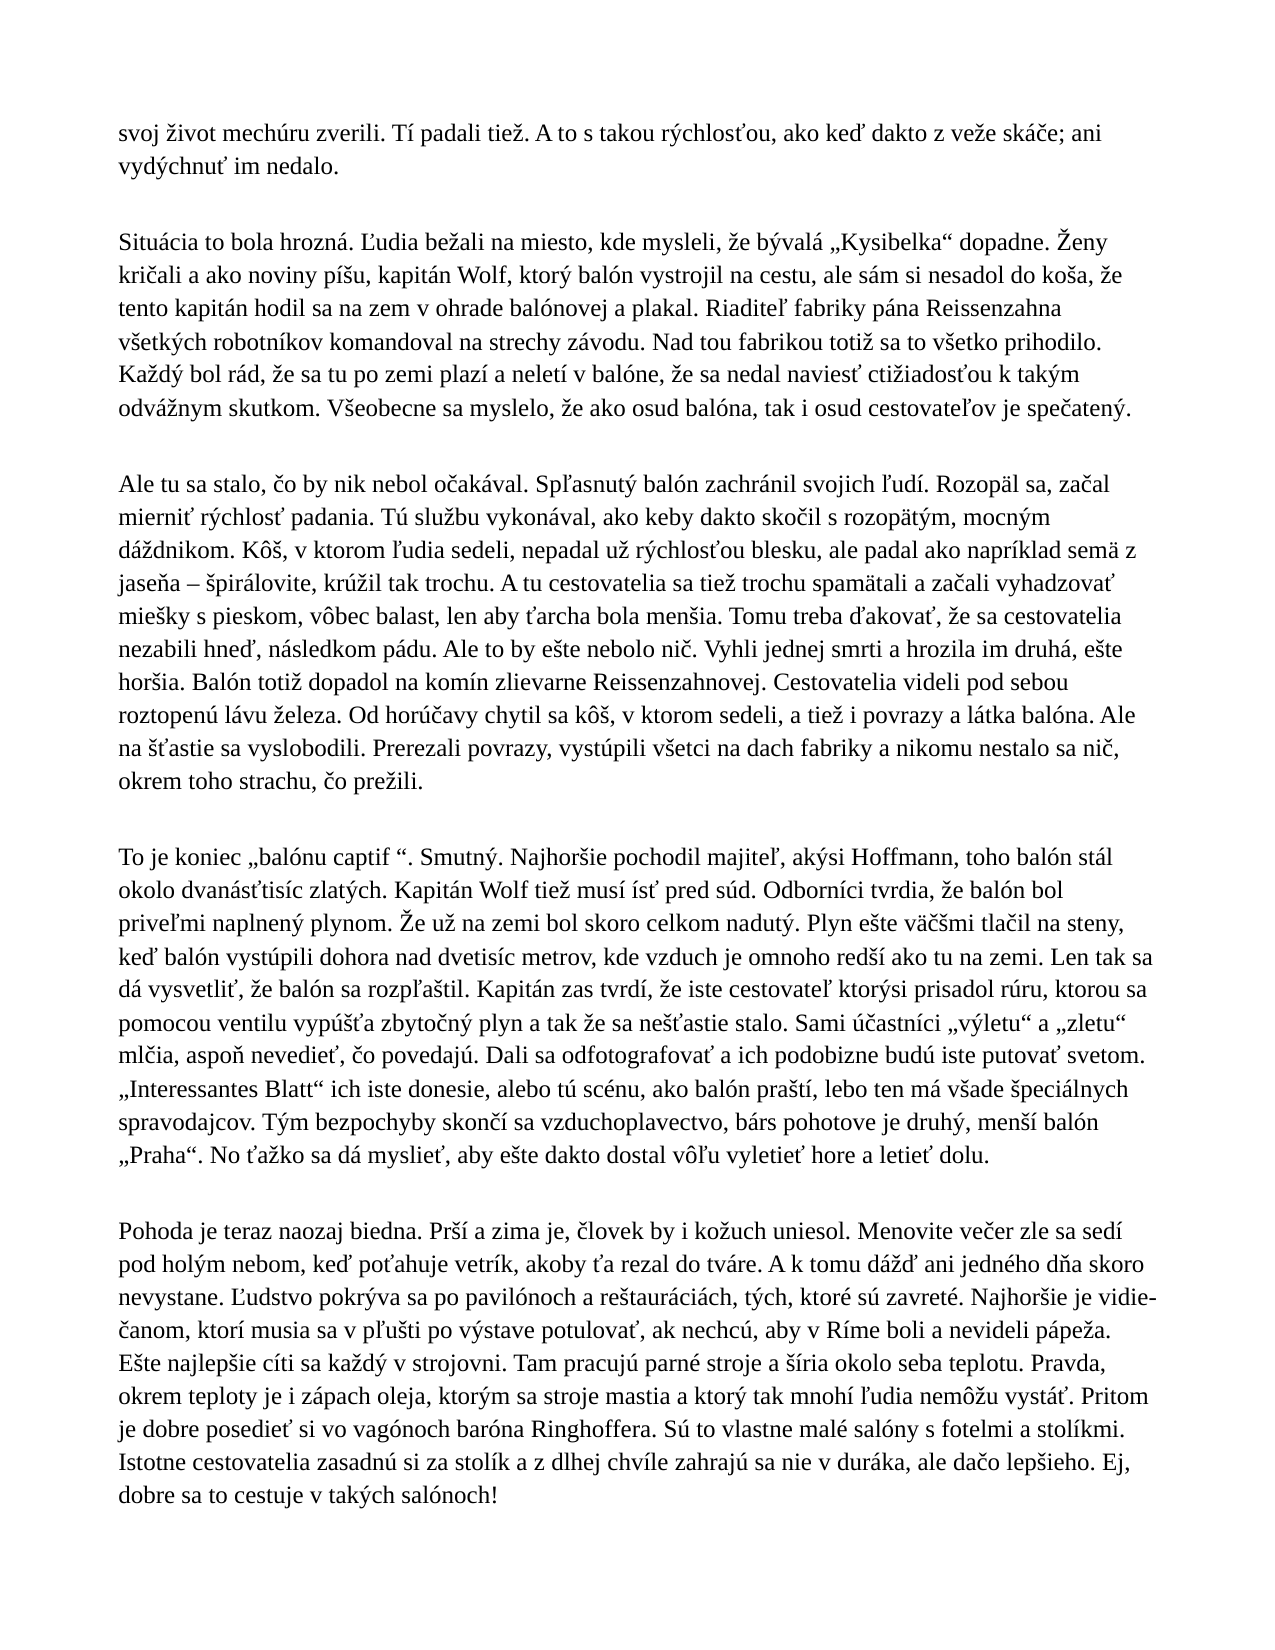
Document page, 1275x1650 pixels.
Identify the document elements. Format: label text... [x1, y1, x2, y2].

text Situácia to bola hrozná. Ľudia bežali na miesto, kde mysleli, že bývalá „Kysibelka“ dopadne. Ženy kričali a ako noviny píšu, kapitán Wolf, ktorý balón vystro­jil na cestu, ale sám si nesadol do koša, že tento kapitán hodil sa na zem v ohrade balónovej a plakal. Riaditeľ fabriky pána Reissenzahna všetkých robot­níkov komandoval na strechy závodu. Nad tou fabri­kou totiž sa to všetko prihodilo. Každý bol rád, že sa tu po zemi plazí a neletí v balóne, že sa nedal naviesť ctižiadosťou k takým odvážnym skutkom. Všeobecne sa myslelo, že ako osud balóna, tak i osud cestova­teľov je spečatený. [118, 227, 1157, 421]
text To je koniec „balónu captif “. Smutný. Najhoršie pochodil majiteľ, akýsi Hoffmann, toho balón stál okolo dvanásťtisíc zlatých. Kapitán Wolf tiež musí ísť pred súd. Odborníci tvrdia, že balón bol priveľmi na­plnený plynom. Že už na zemi bol skoro celkom na­dutý. Plyn ešte väčšmi tlačil na steny, keď balón vystúpili dohora nad dvetisíc metrov, kde vzduch je omnoho redší ako tu na zemi. Len tak sa dá vysvet­liť, že balón sa rozpľaštil. Kapitán zas tvrdí, že iste cestovateľ ktorýsi prisadol rúru, ktorou sa pomocou ventilu vypúšťa zbytočný plyn a tak že sa nešťastie stalo. Sami účastníci „výletu“ a „zletu“ mlčia, aspoň nevedieť, čo povedajú. Dali sa odfotografovať a ich podobizne budú iste putovať svetom. „Interessantes Blatt“ ich iste donesie, alebo tú scénu, ako balón praští, lebo ten má všade špeciálnych spravodajcov. Tým bezpochyby skončí sa vzduchoplavectvo, bárs pohotove je druhý, menší balón „Praha“. No ťažko sa dá myslieť, aby ešte dakto dostal vôľu vyletieť hore a letieť dolu. [118, 842, 1157, 1168]
text Pohoda je teraz naozaj biedna. Prší a zima je, člo­vek by i kožuch uniesol. Menovite večer zle sa sedí pod holým nebom, keď poťahuje vetrík, akoby ťa rezal do tváre. A k tomu dážď ani jedného dňa skoro nevystane. Ľudstvo pokrýva sa po pavilónoch a reš­tauráciách, tých, ktoré sú zavreté. Najhoršie je vidie­čanom, ktorí musia sa v pľušti po výstave potulovať, ak nechcú, aby v Ríme boli a nevideli pápeža. Ešte najlepšie cíti sa každý v strojovni. Tam pracujú parné stroje a šíria okolo seba teplotu. Pravda, okrem tep­loty je i zápach oleja, ktorým sa stroje mastia a ktorý tak mnohí ľudia nemôžu vystáť. Pritom je dobre posedieť si vo vagónoch baróna Ringhoffera. Sú to vlast­ne malé salóny s fotelmi a stolíkmi. Istotne cestovatelia zasadnú si za stolík a z dlhej chvíle zahrajú sa nie v duráka, ale dačo lepšieho. Ej, dobre sa to cestu­je v takých salónoch! [118, 1216, 1157, 1509]
text svoj život mechúru zverili. Tí padali tiež. A to s takou rýchlos­ťou, ako keď dakto z veže skáče; ani vydýchnuť im nedalo. [118, 118, 1157, 180]
text Ale tu sa stalo, čo by nik nebol očakával. Spľasnutý balón zachránil svojich ľudí. Rozopäl sa, začal mier­niť rýchlosť padania. Tú službu vykonával, ako keby dakto skočil s rozopätým, mocným dáždnikom. Kôš, v ktorom ľudia sedeli, nepadal už rýchlosťou blesku, ale padal ako napríklad semä z jaseňa – špirálovite, krúžil tak trochu. A tu cestovatelia sa tiež trochu spamätali a začali vyhadzovať miešky s pieskom, vô­bec balast, len aby ťarcha bola menšia. Tomu treba ďakovať, že sa cestovatelia nezabili hneď, následkom pádu. Ale to by ešte nebolo nič. Vyhli jednej smrti a hrozila im druhá, ešte horšia. Balón totiž dopadol na komín zlievarne Reissenzahnovej. Cestovatelia vi­deli pod sebou roztopenú lávu železa. Od horúčavy chytil sa kôš, v ktorom sedeli, a tiež i povrazy a látka balóna. Ale na šťastie sa vyslobodili. Prerezali povrazy, vystúpili všetci na dach fabriky a nikomu nestalo sa nič, okrem toho strachu, čo prežili. [118, 469, 1157, 795]
